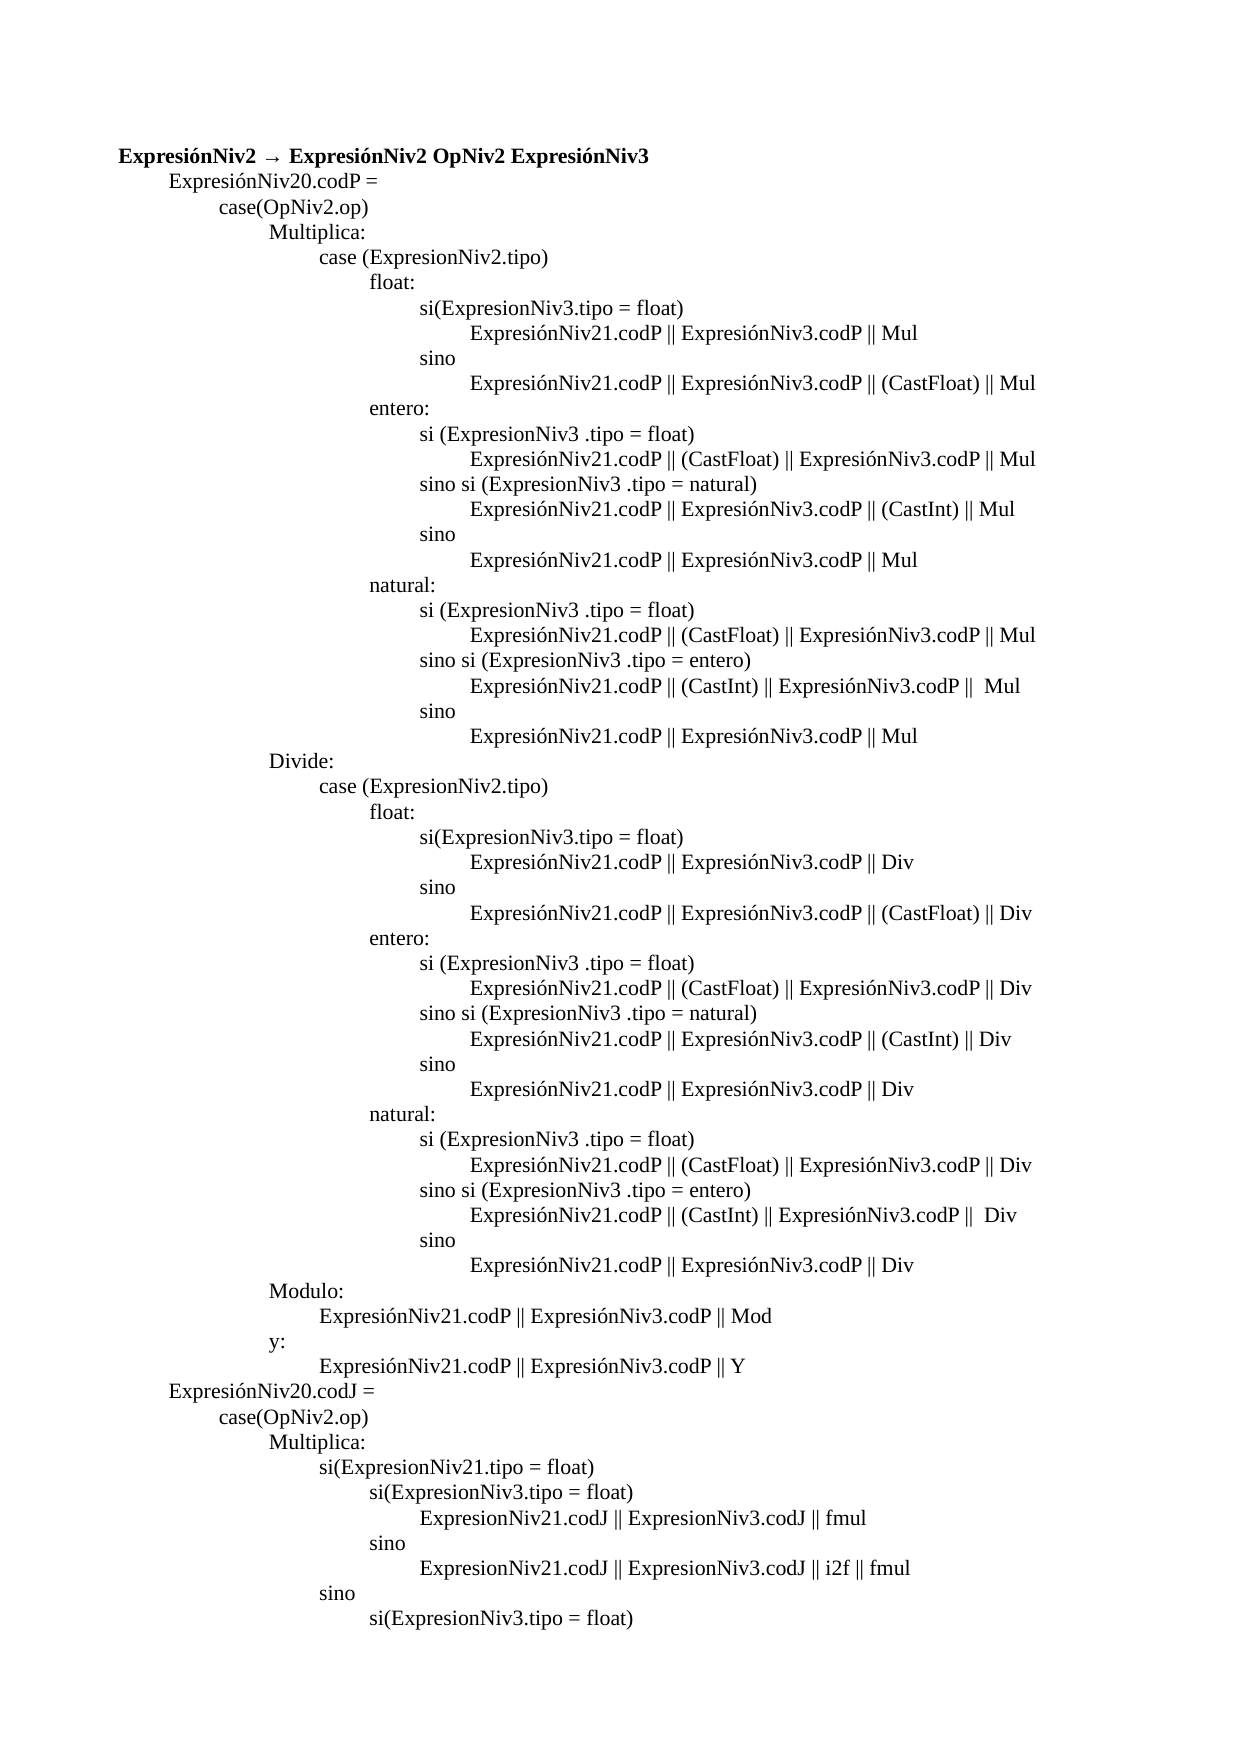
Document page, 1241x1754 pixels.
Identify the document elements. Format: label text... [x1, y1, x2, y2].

text case (ExpresionNiv2.tipo) [118, 773, 1122, 799]
text si (ExpresionNiv3 .tipo = float) [118, 950, 1122, 975]
text sino [118, 874, 1122, 899]
text ExpresiónNiv21.codP || ExpresiónNiv3.codP || (CastInt) || Div [118, 1026, 1122, 1051]
text si(ExpresionNiv3.tipo = float) [118, 1605, 1122, 1631]
text y: [118, 1328, 1122, 1353]
text ExpresiónNiv21.codP || ExpresiónNiv3.codP || (CastFloat) || Div [118, 899, 1122, 925]
text ExpresiónNiv21.codP || ExpresiónNiv3.codP || Div [118, 1252, 1122, 1278]
text ExpresiónNiv21.codP || ExpresiónNiv3.codP || Mul [118, 547, 1122, 572]
text case(OpNiv2.op) [118, 1404, 1122, 1429]
text case(OpNiv2.op) [118, 194, 1122, 219]
text Multiplica: [118, 219, 1122, 244]
text si(ExpresionNiv3.tipo = float) [118, 1479, 1122, 1504]
text ExpresiónNiv21.codP || ExpresiónNiv3.codP || Mul [118, 723, 1122, 748]
text ExpresiónNiv21.codP || (CastFloat) || ExpresiónNiv3.codP || Div [118, 975, 1122, 1000]
text ExpresiónNiv20.codP = [118, 168, 1122, 194]
text ExpresiónNiv21.codP || (CastFloat) || ExpresiónNiv3.codP || Mul [118, 446, 1122, 471]
text sino [118, 345, 1122, 370]
text sino [118, 1051, 1122, 1076]
text ExpresionNiv21.codJ || ExpresionNiv3.codJ || fmul [118, 1504, 1122, 1530]
text Modulo: [118, 1278, 1122, 1303]
text ExpresiónNiv2 → ExpresiónNiv2 OpNiv2 ExpresiónNiv3 [118, 143, 1122, 168]
text sino si (ExpresionNiv3 .tipo = entero) [118, 1177, 1122, 1202]
text ExpresiónNiv21.codP || (CastInt) || ExpresiónNiv3.codP || Mul [118, 673, 1122, 698]
text entero: [118, 925, 1122, 950]
text ExpresionNiv21.codJ || ExpresionNiv3.codJ || i2f || fmul [118, 1555, 1122, 1580]
text sino si (ExpresionNiv3 .tipo = entero) [118, 647, 1122, 673]
text Multiplica: [118, 1429, 1122, 1454]
text sino [118, 1227, 1122, 1252]
text case (ExpresionNiv2.tipo) [118, 244, 1122, 269]
text sino [118, 521, 1122, 547]
text si (ExpresionNiv3 .tipo = float) [118, 421, 1122, 446]
text si (ExpresionNiv3 .tipo = float) [118, 1126, 1122, 1152]
text ExpresiónNiv21.codP || (CastFloat) || ExpresiónNiv3.codP || Mul [118, 622, 1122, 647]
text si(ExpresionNiv3.tipo = float) [118, 824, 1122, 849]
text Divide: [118, 748, 1122, 773]
text natural: [118, 572, 1122, 597]
text float: [118, 799, 1122, 824]
text sino si (ExpresionNiv3 .tipo = natural) [118, 1000, 1122, 1026]
text float: [118, 269, 1122, 294]
text si(ExpresionNiv3.tipo = float) [118, 294, 1122, 320]
text ExpresiónNiv21.codP || ExpresiónNiv3.codP || Mul [118, 320, 1122, 345]
text natural: [118, 1101, 1122, 1126]
text sino [118, 698, 1122, 723]
text ExpresiónNiv21.codP || ExpresiónNiv3.codP || Mod [118, 1303, 1122, 1328]
text si (ExpresionNiv3 .tipo = float) [118, 597, 1122, 622]
text sino si (ExpresionNiv3 .tipo = natural) [118, 471, 1122, 496]
text ExpresiónNiv21.codP || (CastInt) || ExpresiónNiv3.codP || Div [118, 1202, 1122, 1227]
text ExpresiónNiv21.codP || ExpresiónNiv3.codP || Y [118, 1353, 1122, 1378]
text sino [118, 1530, 1122, 1555]
text ExpresiónNiv21.codP || ExpresiónNiv3.codP || Div [118, 849, 1122, 874]
text sino [118, 1580, 1122, 1605]
text si(ExpresionNiv21.tipo = float) [118, 1454, 1122, 1479]
text ExpresiónNiv21.codP || (CastFloat) || ExpresiónNiv3.codP || Div [118, 1152, 1122, 1177]
text ExpresiónNiv21.codP || ExpresiónNiv3.codP || (CastInt) || Mul [118, 496, 1122, 521]
text ExpresiónNiv20.codJ = [118, 1378, 1122, 1404]
text ExpresiónNiv21.codP || ExpresiónNiv3.codP || (CastFloat) || Mul [118, 370, 1122, 395]
text entero: [118, 395, 1122, 421]
text ExpresiónNiv21.codP || ExpresiónNiv3.codP || Div [118, 1076, 1122, 1101]
